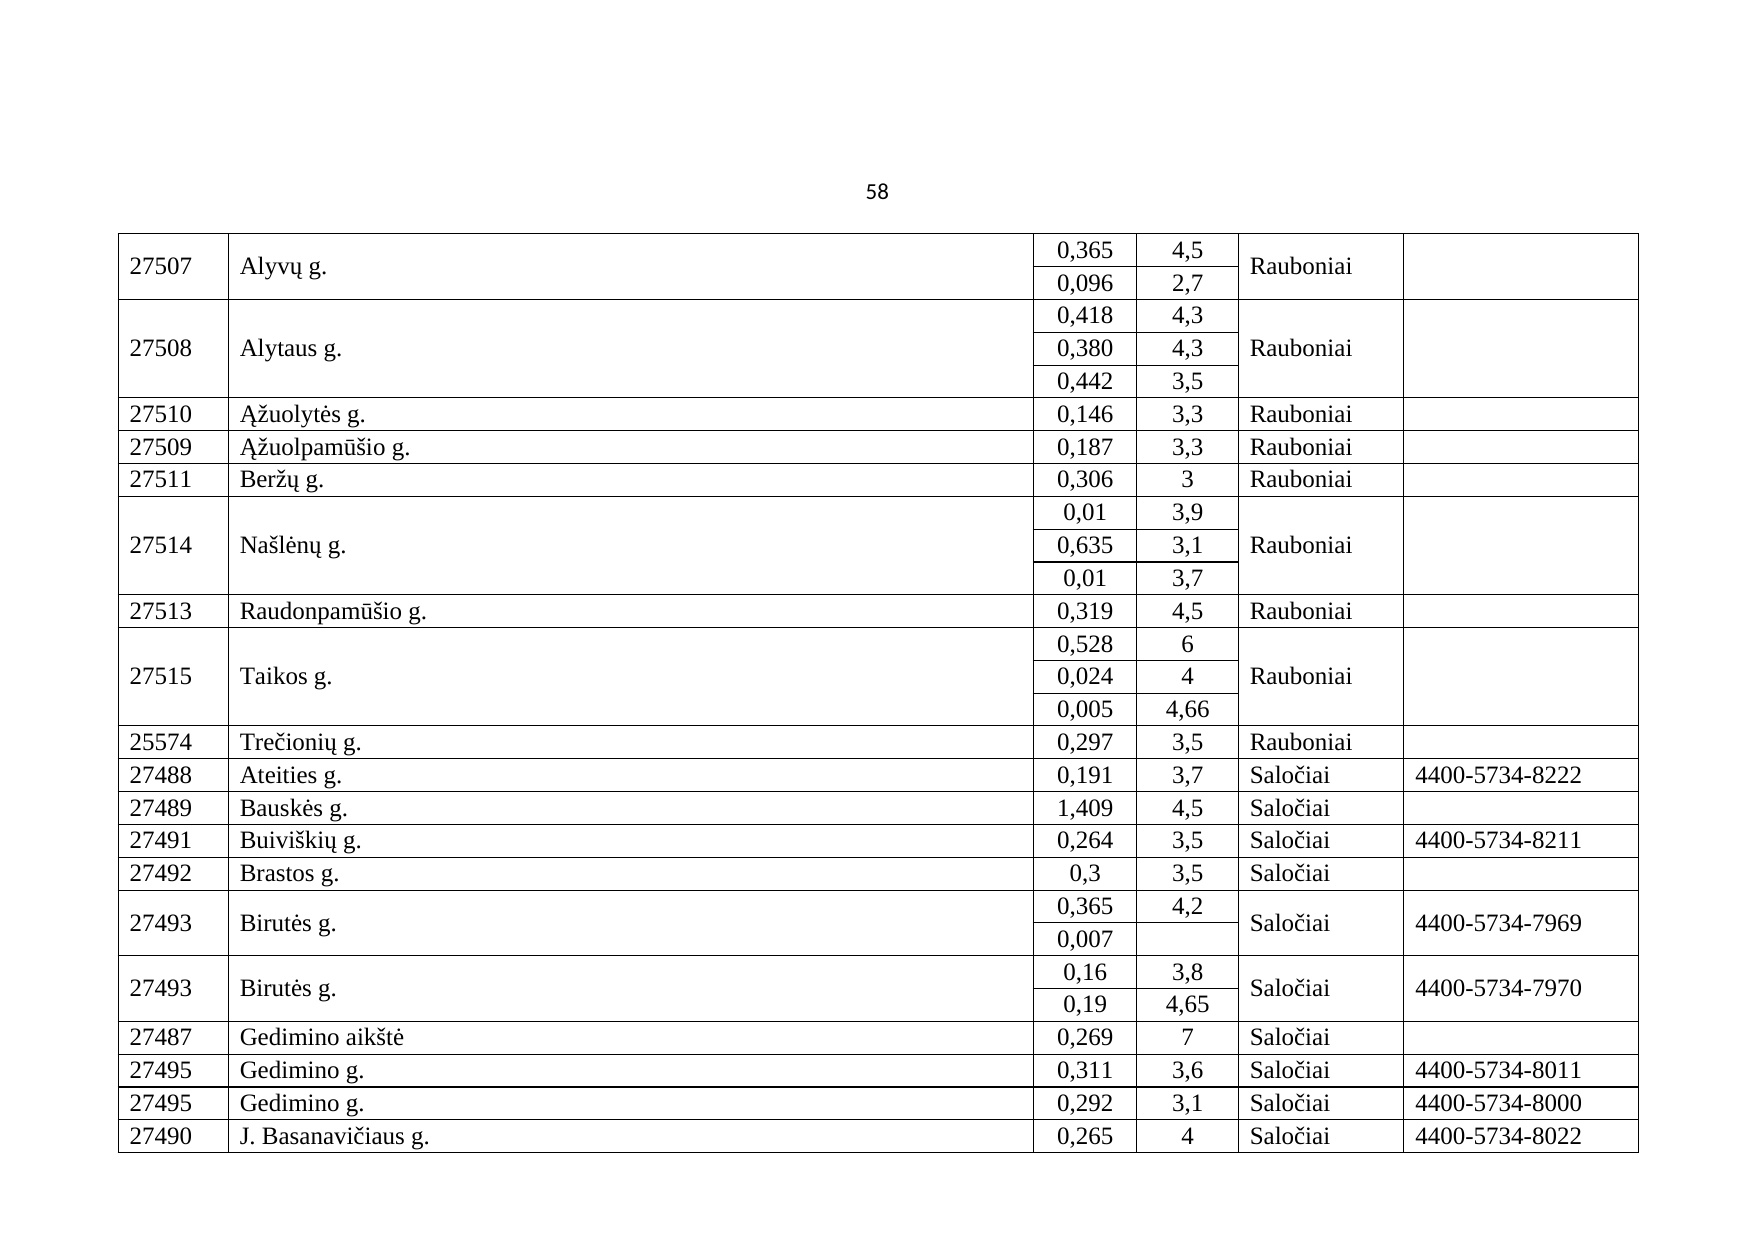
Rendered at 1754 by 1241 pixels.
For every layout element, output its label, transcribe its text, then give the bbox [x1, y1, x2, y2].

table_cell Rauboniai [1239, 497, 1403, 594]
table_cell 4 [1137, 661, 1238, 693]
table_cell 27495 [119, 1088, 228, 1119]
table_cell 0,01 [1034, 497, 1136, 528]
table_cell 27493 [119, 891, 228, 955]
table_cell Našlėnų g. [229, 497, 1033, 594]
table_cell Ąžuolytės g. [229, 398, 1033, 430]
table_cell 4,65 [1137, 989, 1238, 1021]
table_cell 27495 [119, 1055, 228, 1086]
table_cell Saločiai [1239, 825, 1403, 857]
table_cell [1404, 234, 1638, 299]
table_cell 4400-5734-8011 [1404, 1055, 1638, 1086]
table_cell 7 [1137, 1022, 1238, 1053]
table_cell 27489 [119, 792, 228, 824]
table_cell [1404, 398, 1638, 430]
table_cell 0,187 [1034, 431, 1136, 463]
table_cell Saločiai [1239, 1120, 1403, 1152]
table_cell 3,6 [1137, 1055, 1238, 1086]
table_cell Buiviškių g. [229, 825, 1033, 857]
table_cell 0,380 [1034, 333, 1136, 364]
table_cell 3,5 [1137, 825, 1238, 857]
table_cell 27507 [119, 234, 228, 299]
table_cell 0,418 [1034, 300, 1136, 332]
table_cell 0,191 [1034, 759, 1136, 791]
table_cell Taikos g. [229, 628, 1033, 725]
table_cell 3,9 [1137, 497, 1238, 528]
table_cell 3,1 [1137, 530, 1238, 561]
table_cell Saločiai [1239, 1055, 1403, 1086]
table_cell 27515 [119, 628, 228, 725]
table_cell 4,66 [1137, 694, 1238, 725]
table_cell 4,5 [1137, 792, 1238, 824]
table_cell 0,3 [1034, 858, 1136, 889]
table_cell Saločiai [1239, 792, 1403, 824]
table_cell 6 [1137, 628, 1238, 660]
table_cell 0,19 [1034, 989, 1136, 1021]
table_cell 0,16 [1034, 956, 1136, 988]
table_cell Gedimino g. [229, 1088, 1033, 1119]
table_cell 4,3 [1137, 300, 1238, 332]
table_cell Rauboniai [1239, 234, 1403, 299]
table_cell 3,3 [1137, 431, 1238, 463]
table_cell 3,5 [1137, 366, 1238, 397]
table_cell 2,7 [1137, 267, 1238, 299]
table_cell 0,265 [1034, 1120, 1136, 1152]
table_cell 3,5 [1137, 858, 1238, 889]
table_cell 4,2 [1137, 891, 1238, 922]
table_cell 27509 [119, 431, 228, 463]
table_cell 27513 [119, 595, 228, 627]
table_cell 3,8 [1137, 956, 1238, 988]
table_cell 27492 [119, 858, 228, 889]
table_cell Rauboniai [1239, 595, 1403, 627]
table_cell 27508 [119, 300, 228, 397]
table_cell 25574 [119, 726, 228, 758]
table_cell 27511 [119, 464, 228, 496]
table_cell Rauboniai [1239, 431, 1403, 463]
table_cell 4,5 [1137, 234, 1238, 266]
table_cell J. Basanavičiaus g. [229, 1120, 1033, 1152]
table_cell 0,311 [1034, 1055, 1136, 1086]
table_cell 4400-5734-8222 [1404, 759, 1638, 791]
table_cell 4,3 [1137, 333, 1238, 364]
table_cell 4400-5734-7970 [1404, 956, 1638, 1021]
table_cell 3,7 [1137, 759, 1238, 791]
table_cell 3,7 [1137, 563, 1238, 594]
table_cell [1137, 923, 1238, 955]
table_cell 3,1 [1137, 1088, 1238, 1119]
table_cell 0,005 [1034, 694, 1136, 725]
table_cell 27488 [119, 759, 228, 791]
table_cell [1404, 858, 1638, 889]
table_cell 4400-5734-8000 [1404, 1088, 1638, 1119]
table_cell Bauskės g. [229, 792, 1033, 824]
table_cell Gedimino g. [229, 1055, 1033, 1086]
table_cell 0,528 [1034, 628, 1136, 660]
table_cell 1,409 [1034, 792, 1136, 824]
table_cell Saločiai [1239, 956, 1403, 1021]
table_cell [1404, 464, 1638, 496]
table_cell Rauboniai [1239, 300, 1403, 397]
table_cell Ateities g. [229, 759, 1033, 791]
table_cell Rauboniai [1239, 398, 1403, 430]
table_cell 27491 [119, 825, 228, 857]
table_cell [1404, 300, 1638, 397]
table_cell 0,024 [1034, 661, 1136, 693]
table_cell 0,292 [1034, 1088, 1136, 1119]
table_cell 0,297 [1034, 726, 1136, 758]
table_cell Rauboniai [1239, 726, 1403, 758]
table_cell 3,5 [1137, 726, 1238, 758]
table_cell 4400-5734-8022 [1404, 1120, 1638, 1152]
table_cell 0,442 [1034, 366, 1136, 397]
table_cell 0,365 [1034, 234, 1136, 266]
table_cell Saločiai [1239, 858, 1403, 889]
table_cell Saločiai [1239, 1022, 1403, 1053]
table_cell 0,269 [1034, 1022, 1136, 1053]
table_cell 27487 [119, 1022, 228, 1053]
table_cell [1404, 497, 1638, 594]
table_cell Saločiai [1239, 891, 1403, 955]
table_cell 0,365 [1034, 891, 1136, 922]
table_cell [1404, 628, 1638, 725]
table_cell 0,635 [1034, 530, 1136, 561]
table_cell 0,146 [1034, 398, 1136, 430]
table_cell 0,01 [1034, 563, 1136, 594]
table_cell 4,5 [1137, 595, 1238, 627]
table_cell 0,306 [1034, 464, 1136, 496]
table_cell 4400-5734-8211 [1404, 825, 1638, 857]
table_cell [1404, 431, 1638, 463]
table_cell Brastos g. [229, 858, 1033, 889]
table_cell [1404, 726, 1638, 758]
table_cell 3 [1137, 464, 1238, 496]
table_cell Raudonpamūšio g. [229, 595, 1033, 627]
table_cell Beržų g. [229, 464, 1033, 496]
table_cell Gedimino aikštė [229, 1022, 1033, 1053]
table_cell Alytaus g. [229, 300, 1033, 397]
table_cell Ąžuolpamūšio g. [229, 431, 1033, 463]
table_cell Saločiai [1239, 759, 1403, 791]
table_cell 0,007 [1034, 923, 1136, 955]
table_cell Birutės g. [229, 956, 1033, 1021]
table_cell Rauboniai [1239, 464, 1403, 496]
table_cell [1404, 595, 1638, 627]
table_cell 3,3 [1137, 398, 1238, 430]
table_cell 0,264 [1034, 825, 1136, 857]
table_cell 27490 [119, 1120, 228, 1152]
table_cell 4 [1137, 1120, 1238, 1152]
table_cell Saločiai [1239, 1088, 1403, 1119]
table_cell 27514 [119, 497, 228, 594]
table_cell 27510 [119, 398, 228, 430]
table_cell Rauboniai [1239, 628, 1403, 725]
table_cell 4400-5734-7969 [1404, 891, 1638, 955]
table_cell 0,096 [1034, 267, 1136, 299]
table_cell 27493 [119, 956, 228, 1021]
table_cell [1404, 792, 1638, 824]
table_cell [1404, 1022, 1638, 1053]
table_cell Birutės g. [229, 891, 1033, 955]
table_cell 0,319 [1034, 595, 1136, 627]
table_cell Alyvų g. [229, 234, 1033, 299]
table_cell Trečionių g. [229, 726, 1033, 758]
